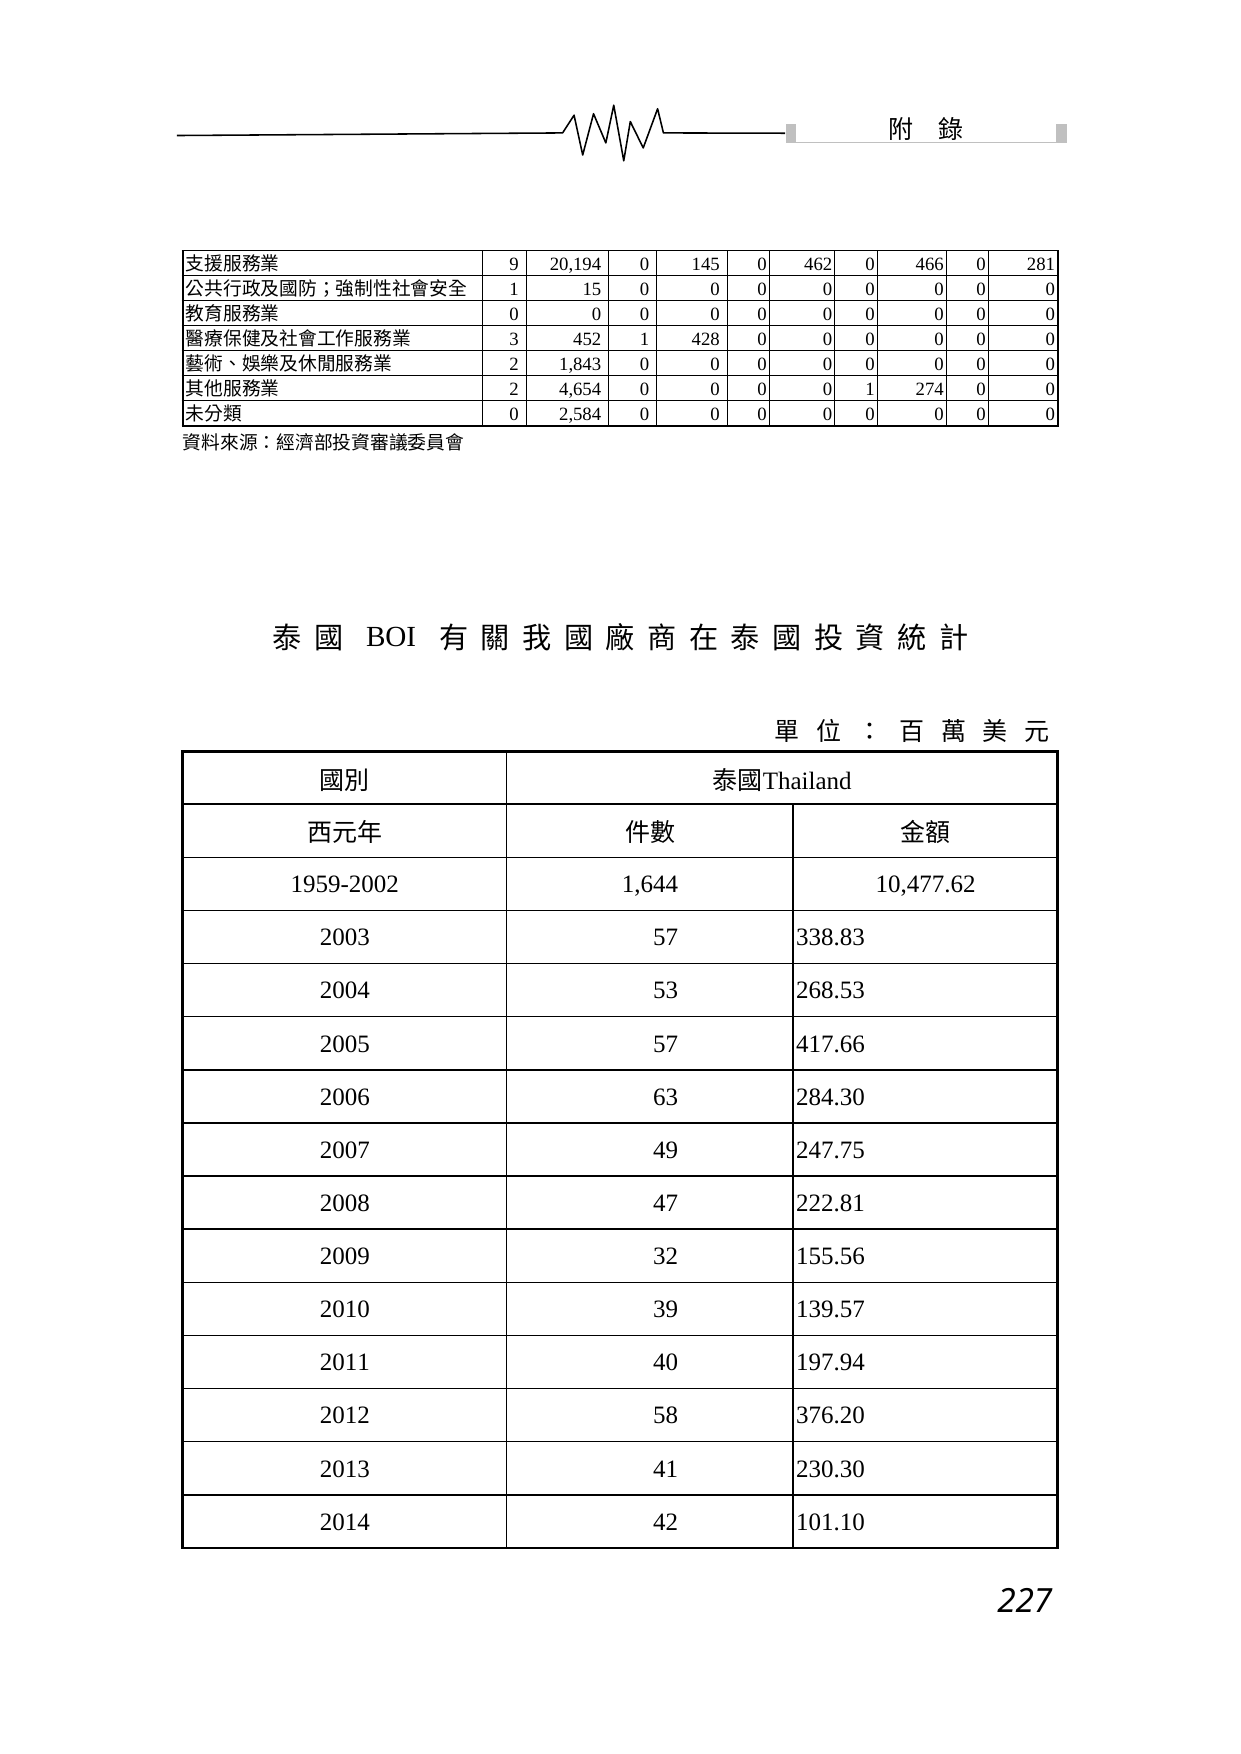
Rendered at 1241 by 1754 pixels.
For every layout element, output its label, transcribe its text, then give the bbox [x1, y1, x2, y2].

table_cell 公共行政及國防；強制性社會安全 [184, 276, 482, 300]
table_cell 2005 [184, 1017, 506, 1069]
table_cell 0 [878, 326, 946, 350]
table_cell 0 [947, 376, 988, 400]
table_cell 2004 [184, 964, 506, 1016]
table_cell 32 [507, 1230, 792, 1281]
table_cell 268.53 [794, 964, 1056, 1016]
table_cell 2003 [184, 911, 506, 963]
table_cell 0 [989, 301, 1057, 325]
table_cell 0 [483, 301, 526, 325]
text 單位：百萬美元 [183, 688, 1058, 750]
table_cell 63 [507, 1071, 792, 1122]
table_cell 0 [770, 301, 834, 325]
table_cell 0 [770, 376, 834, 400]
table_cell 0 [947, 301, 988, 325]
table_cell 0 [947, 251, 988, 275]
table_cell 0 [609, 276, 656, 300]
table_cell 230.30 [794, 1442, 1056, 1494]
table_cell 0 [878, 301, 946, 325]
table_cell 2011 [184, 1336, 506, 1388]
table_cell 0 [609, 376, 656, 400]
table_cell 0 [989, 401, 1057, 425]
table_cell 0 [878, 351, 946, 375]
table_cell 53 [507, 964, 792, 1016]
text 泰國BOI有關我國廠商在泰國投資統計 [183, 563, 1058, 688]
table_cell 0 [728, 376, 769, 400]
table_cell 2012 [184, 1389, 506, 1441]
table_cell 0 [527, 301, 608, 325]
table_cell 0 [483, 401, 526, 425]
table_cell 2 [483, 351, 526, 375]
table_cell 47 [507, 1177, 792, 1228]
table_cell 0 [947, 276, 988, 300]
table_cell 41 [507, 1442, 792, 1494]
table_cell 0 [835, 301, 877, 325]
table_cell 10,477.62 [794, 858, 1056, 909]
table_cell 281 [989, 251, 1057, 275]
table_header 泰國Thailand [507, 753, 1056, 803]
table_cell 2006 [184, 1071, 506, 1122]
table_cell 0 [609, 301, 656, 325]
table_cell 2007 [184, 1124, 506, 1175]
table_cell 0 [728, 301, 769, 325]
table_cell 0 [728, 401, 769, 425]
table_cell 2 [483, 376, 526, 400]
table_cell 197.94 [794, 1336, 1056, 1388]
table_cell 2010 [184, 1283, 506, 1334]
table_cell 139.57 [794, 1283, 1056, 1334]
table_cell 1,843 [527, 351, 608, 375]
table_cell 42 [507, 1496, 792, 1547]
table_cell 2014 [184, 1496, 506, 1547]
table_cell 0 [770, 351, 834, 375]
table_cell 0 [770, 401, 834, 425]
table_cell 49 [507, 1124, 792, 1175]
table_cell 0 [657, 401, 727, 425]
table_cell 0 [989, 351, 1057, 375]
table_cell 醫療保健及社會工作服務業 [184, 326, 482, 350]
table_cell 其他服務業 [184, 376, 482, 400]
table_cell 0 [835, 401, 877, 425]
table_cell 284.30 [794, 1071, 1056, 1122]
table_cell 藝術、娛樂及休閒服務業 [184, 351, 482, 375]
table_cell 452 [527, 326, 608, 350]
table_cell 0 [878, 401, 946, 425]
table_cell 西元年 [184, 805, 506, 856]
table_cell 0 [770, 326, 834, 350]
table_cell 0 [947, 351, 988, 375]
table_cell 40 [507, 1336, 792, 1388]
table_cell 0 [657, 376, 727, 400]
table_cell 247.75 [794, 1124, 1056, 1175]
table_cell 0 [728, 351, 769, 375]
table_cell 0 [989, 326, 1057, 350]
table_cell 0 [947, 401, 988, 425]
table_cell 0 [835, 251, 877, 275]
table_header 國別 [184, 753, 506, 803]
table_cell 0 [609, 351, 656, 375]
table_cell 0 [609, 251, 656, 275]
table_cell 支援服務業 [184, 251, 482, 275]
table_cell 57 [507, 1017, 792, 1069]
table_cell 0 [657, 276, 727, 300]
table_cell 未分類 [184, 401, 482, 425]
table_cell 20,194 [527, 251, 608, 275]
table_cell 0 [609, 401, 656, 425]
table_cell 教育服務業 [184, 301, 482, 325]
table_cell 0 [835, 326, 877, 350]
table_cell 155.56 [794, 1230, 1056, 1281]
table_cell 3 [483, 326, 526, 350]
table_cell 145 [657, 251, 727, 275]
table_cell 428 [657, 326, 727, 350]
table_cell 0 [770, 276, 834, 300]
table_cell 376.20 [794, 1389, 1056, 1441]
table_cell 1,644 [507, 858, 792, 909]
text 資料來源：經濟部投資審議委員會 [183, 427, 1058, 454]
table_cell 58 [507, 1389, 792, 1441]
table_cell 0 [835, 276, 877, 300]
table_cell 338.83 [794, 911, 1056, 963]
table_cell 1 [609, 326, 656, 350]
table_cell 0 [657, 351, 727, 375]
table_cell 274 [878, 376, 946, 400]
table_cell 0 [728, 326, 769, 350]
table_cell 1959-2002 [184, 858, 506, 909]
table_cell 0 [728, 276, 769, 300]
table_cell 222.81 [794, 1177, 1056, 1228]
table_cell 462 [770, 251, 834, 275]
table_cell 57 [507, 911, 792, 963]
table_cell 0 [835, 351, 877, 375]
table_cell 2,584 [527, 401, 608, 425]
table_cell 4,654 [527, 376, 608, 400]
table_cell 2009 [184, 1230, 506, 1281]
table_cell 417.66 [794, 1017, 1056, 1069]
table_cell 39 [507, 1283, 792, 1334]
table_cell 0 [878, 276, 946, 300]
table_cell 0 [947, 326, 988, 350]
table_cell 2008 [184, 1177, 506, 1228]
table_cell 2013 [184, 1442, 506, 1494]
table_cell 0 [989, 376, 1057, 400]
table_cell 101.10 [794, 1496, 1056, 1547]
table_cell 0 [989, 276, 1057, 300]
table_cell 1 [835, 376, 877, 400]
table_cell 0 [728, 251, 769, 275]
table_cell 1 [483, 276, 526, 300]
table_cell 金額 [794, 805, 1056, 856]
table_cell 0 [657, 301, 727, 325]
table_cell 件數 [507, 805, 792, 856]
table_cell 466 [878, 251, 946, 275]
table_cell 15 [527, 276, 608, 300]
table_cell 9 [483, 251, 526, 275]
